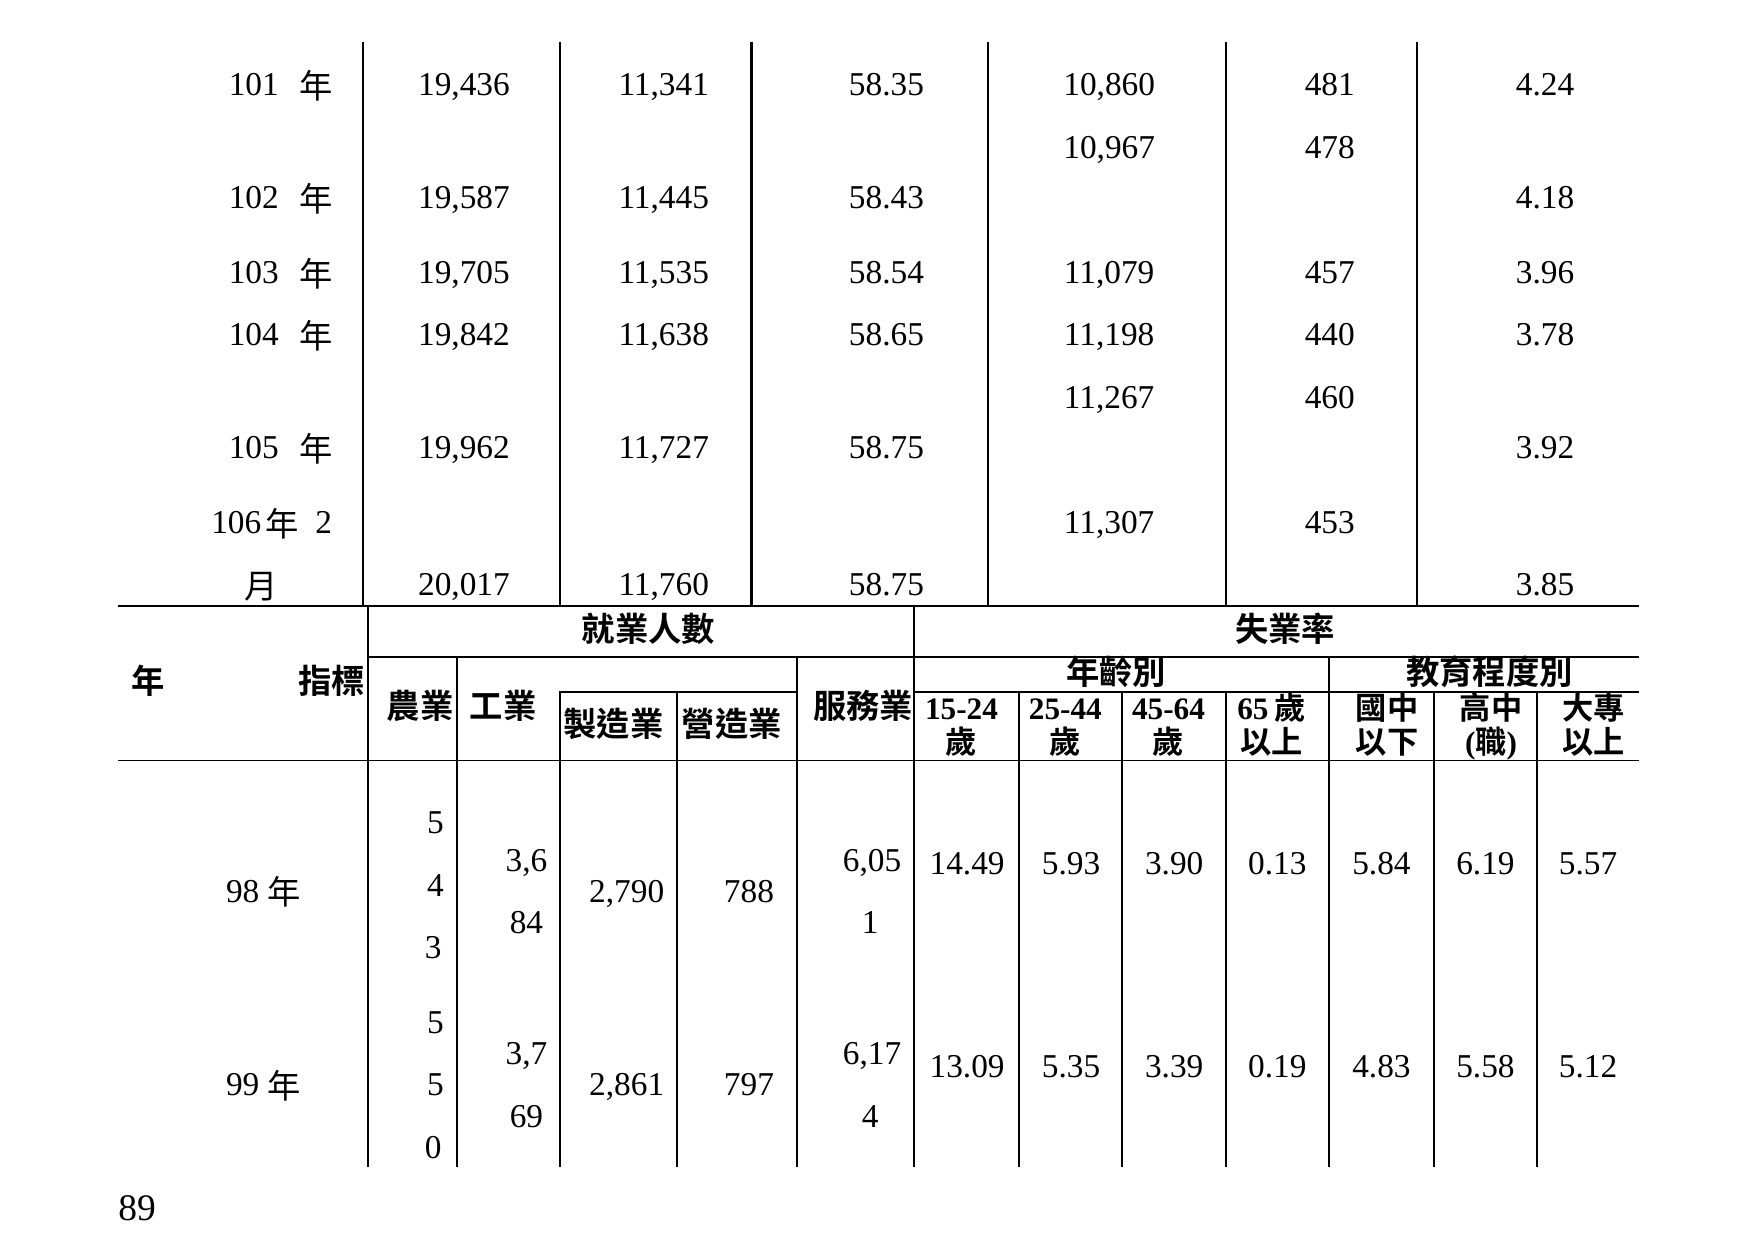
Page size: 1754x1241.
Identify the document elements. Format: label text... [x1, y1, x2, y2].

table_cell 101年 [118, 42, 362, 105]
table_cell 6.19 [1435, 761, 1536, 967]
table_cell 58.54 [753, 218, 987, 292]
table_cell 5.57 [1538, 761, 1639, 967]
table_cell 10,967 [989, 105, 1225, 217]
table_cell 457 [1227, 218, 1416, 292]
table_cell 5.58 [1435, 968, 1536, 1167]
table_cell 11,079 [989, 218, 1225, 292]
table_cell 45-64歲 [1123, 693, 1225, 760]
table_cell [677, 658, 796, 691]
table_cell 3.85 [1418, 468, 1639, 605]
table_cell 10,860 [989, 42, 1225, 105]
table_cell 102年 [118, 105, 362, 217]
table_cell 3.78 [1418, 292, 1639, 355]
table_cell 年 指標 [118, 607, 367, 760]
table_cell 5.84 [1330, 761, 1433, 967]
table_cell 4.18 [1418, 105, 1639, 217]
table_cell 11,727 [561, 355, 750, 467]
table_cell 13.09 [915, 968, 1018, 1167]
table_cell 工業 [458, 658, 560, 760]
table_cell 11,445 [561, 105, 750, 217]
table_cell 國中 以下 [1330, 693, 1433, 760]
table_cell 大專 以上 [1538, 693, 1639, 760]
table_cell 550 [369, 968, 456, 1167]
table_cell 3,769 [458, 968, 559, 1167]
table_cell 就業人數 [369, 607, 913, 656]
table_cell 11,760 [561, 468, 750, 605]
table_cell 2,861 [561, 968, 676, 1167]
table_cell 19,962 [364, 355, 559, 467]
table_cell 58.43 [753, 105, 987, 217]
table_cell 失業率 [915, 607, 1639, 656]
table_cell 58.75 [753, 355, 987, 467]
table_cell 製造業 [561, 693, 676, 760]
table_cell 高中(職) [1435, 693, 1536, 760]
table_cell 5.93 [1020, 761, 1121, 967]
table_cell 788 [678, 761, 796, 967]
table_cell 19,842 [364, 292, 559, 355]
table_cell 3.96 [1418, 218, 1639, 292]
table_cell 58.75 [753, 468, 987, 605]
table_cell 11,638 [561, 292, 750, 355]
table_cell 6,174 [798, 968, 913, 1167]
table_cell 104年 [118, 292, 362, 355]
table_cell 4.83 [1330, 968, 1433, 1167]
table_cell 3.90 [1123, 761, 1225, 967]
table_cell 105年 [118, 355, 362, 467]
table_cell 0.13 [1227, 761, 1328, 967]
table_cell 11,341 [561, 42, 750, 105]
table_cell 481 [1227, 42, 1416, 105]
table_cell 6,051 [798, 761, 913, 967]
table_cell 5.35 [1020, 968, 1121, 1167]
table_cell 99年 [118, 968, 367, 1167]
table_cell [560, 658, 677, 691]
table_cell 營造業 [678, 693, 796, 760]
table_cell 20,017 [364, 468, 559, 605]
table_cell 11,267 [989, 355, 1225, 467]
table_cell 453 [1227, 468, 1416, 605]
table_cell 19,705 [364, 218, 559, 292]
table_cell 478 [1227, 105, 1416, 217]
table_cell 106年2月 [118, 468, 362, 605]
table_cell 5.12 [1538, 968, 1639, 1167]
table_cell 0.19 [1227, 968, 1328, 1167]
table_cell 服務業 [798, 658, 913, 760]
table_cell 3,684 [458, 761, 559, 967]
table_cell 65歲 以上 [1227, 693, 1328, 760]
table_cell 58.35 [753, 42, 987, 105]
table_cell 19,436 [364, 42, 559, 105]
table_cell 農業 [369, 658, 456, 760]
table_cell 2,790 [561, 761, 676, 967]
table_cell 3.92 [1418, 355, 1639, 467]
table_cell 98年 [118, 761, 367, 967]
table_cell 19,587 [364, 105, 559, 217]
table_cell 14.49 [915, 761, 1018, 967]
table_cell 4.24 [1418, 42, 1639, 105]
table_cell 460 [1227, 355, 1416, 467]
table_cell 11,307 [989, 468, 1225, 605]
table_cell 440 [1227, 292, 1416, 355]
table_cell 11,198 [989, 292, 1225, 355]
table_cell 25-44歲 [1020, 693, 1121, 760]
table_cell 年齡別 [915, 658, 1328, 691]
table_cell 15-24歲 [915, 693, 1018, 760]
table_cell 3.39 [1123, 968, 1225, 1167]
table_cell 教育程度別 [1330, 658, 1639, 691]
table_cell 103年 [118, 218, 362, 292]
table_cell 11,535 [561, 218, 750, 292]
table_cell 543 [369, 761, 456, 967]
table_cell 58.65 [753, 292, 987, 355]
table_cell 797 [678, 968, 796, 1167]
